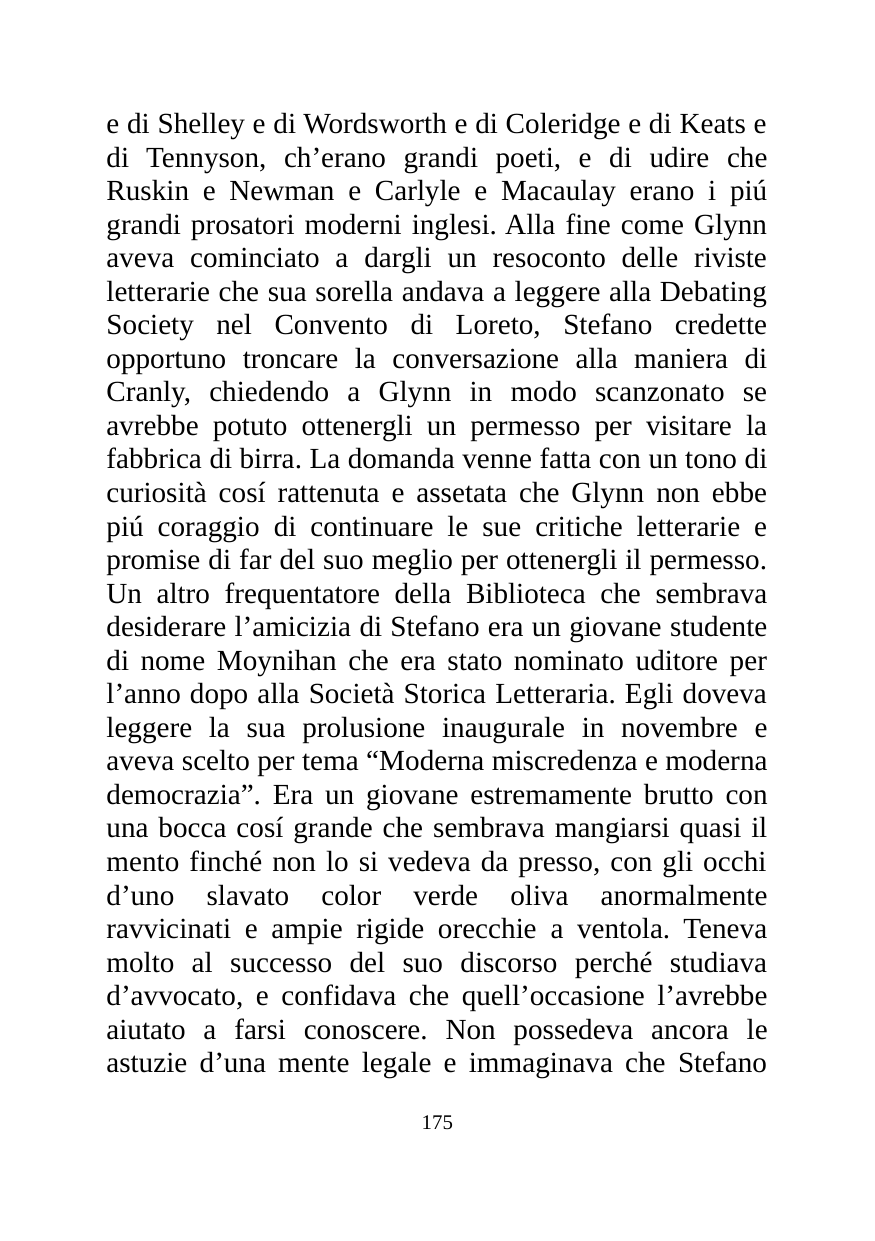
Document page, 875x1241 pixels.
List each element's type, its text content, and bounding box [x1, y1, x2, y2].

text e di Shelley e di Wordsworth e di Coleridge e di Keats e di Tennyson, ch’erano grandi poeti, e di udire che Ruskin e Newman e Carlyle e Macaulay erano i piú grandi prosatori moderni inglesi. Alla fine come Glynn aveva cominciato a dargli un resoconto delle riviste letterarie che sua sorella andava a leggere alla Debating Society nel Convento di Loreto, Stefano credette opportuno troncare la conversazione alla maniera di Cranly, chiedendo a Glynn in modo scanzonato se avrebbe potuto ottenergli un permesso per visitare la fabbrica di birra. La domanda venne fatta con un tono di curiosità cosí rattenuta e assetata che Glynn non ebbe piú coraggio di continuare le sue critiche letterarie e promise di far del suo meglio per ottenergli il permesso. Un altro frequentatore della Biblioteca che sembrava desiderare l’amicizia di Stefano era un giovane studente di nome Moynihan che era stato nominato uditore per l’anno dopo alla Società Storica Letteraria. Egli doveva leggere la sua prolusione inaugurale in novembre e aveva scelto per tema “Moderna miscredenza e moderna democrazia”. Era un giovane estremamente brutto con una bocca cosí grande che sembrava mangiarsi quasi il mento finché non lo si vedeva da presso, con gli occhi d’uno slavato color verde oliva anormalmente ravvicinati e ampie rigide orecchie a ventola. Teneva molto al successo del suo discorso perché studiava d’avvocato, e confidava che quell’occasione l’avrebbe aiutato a farsi conoscere. Non possedeva ancora le astuzie d’una mente legale e immaginava che Stefano [106, 106, 768, 1079]
